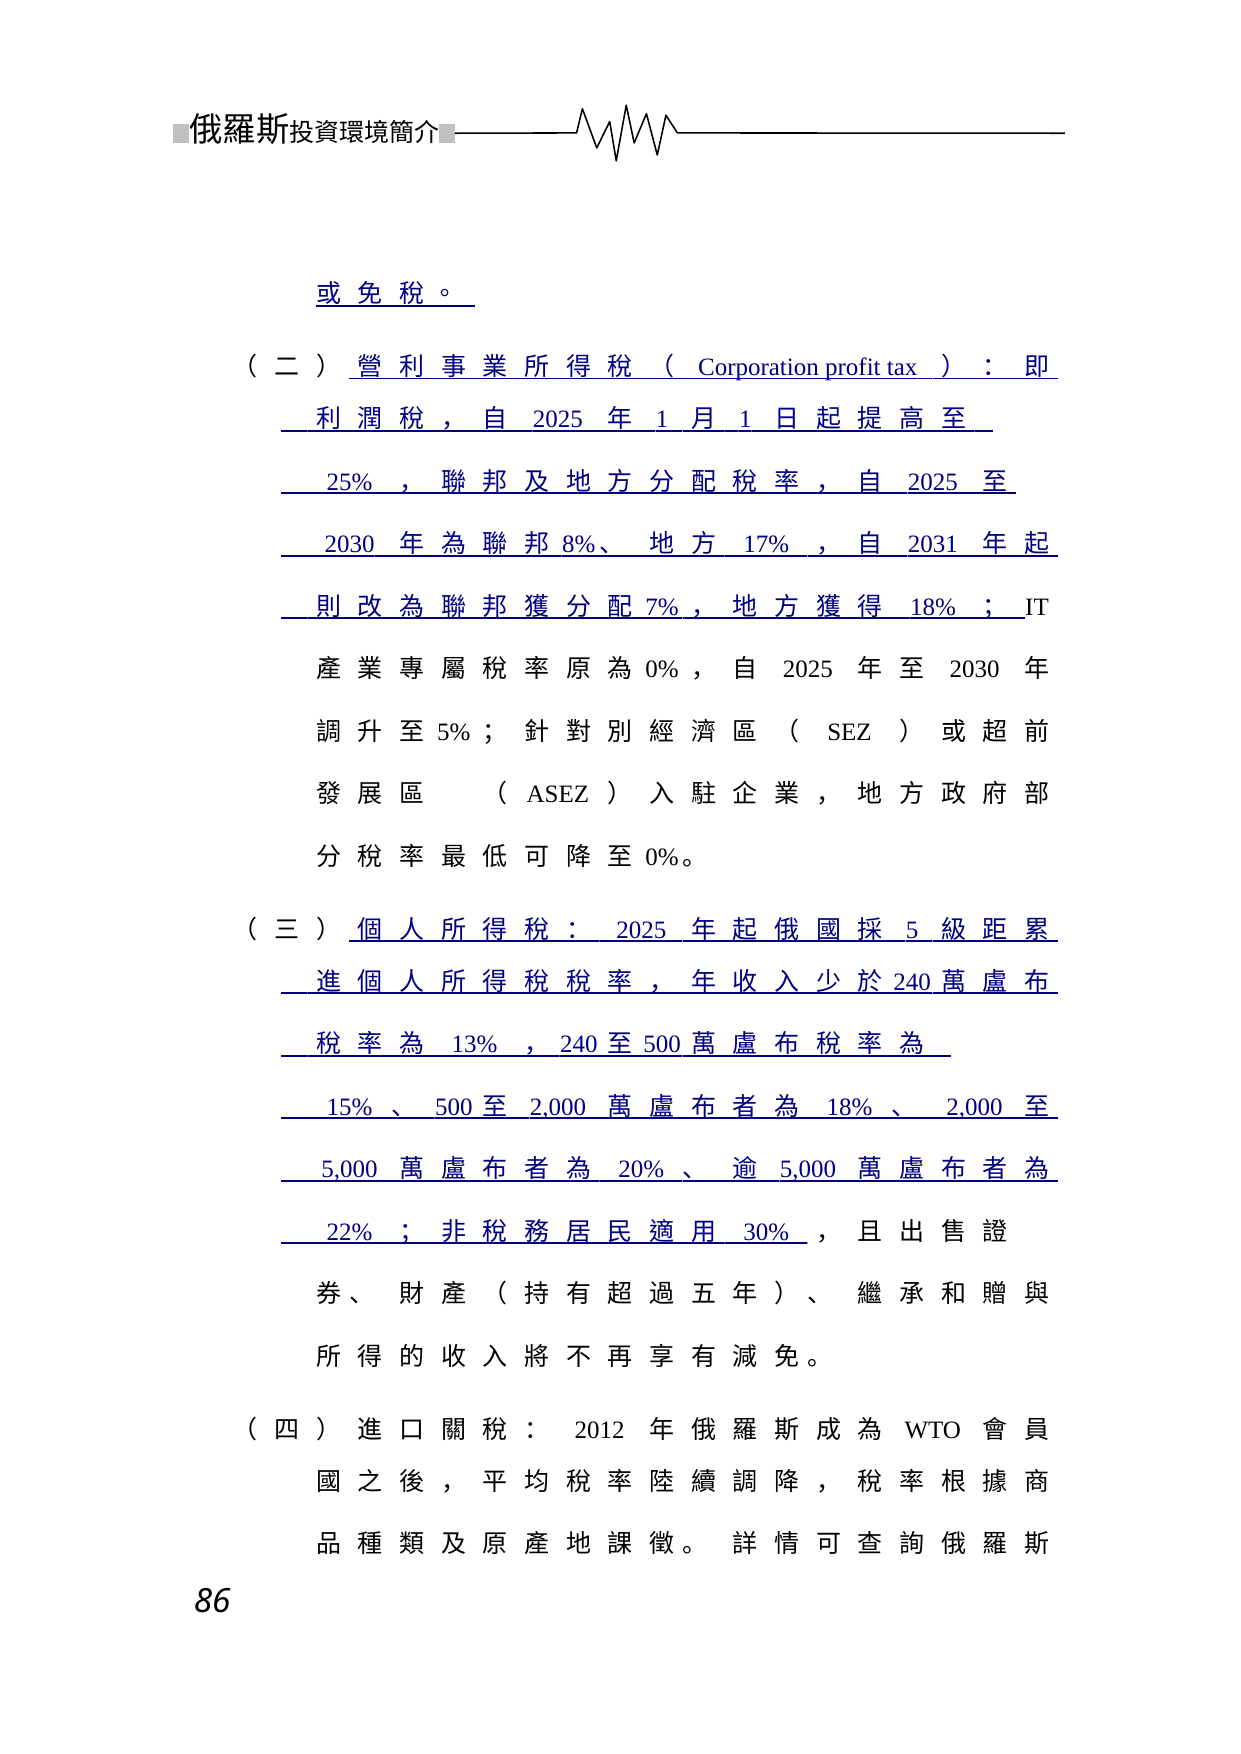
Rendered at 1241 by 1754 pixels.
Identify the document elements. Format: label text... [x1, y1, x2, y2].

text （三）個人所得稅：2025年起俄國採5級距累進個人所得稅稅率，年收入少於240萬盧布稅率為13%，240至500萬盧布稅率為15%、500至2,000萬盧布者為18%、2,000至5,000萬盧布者為20%、逾5,000萬盧布者為22%；非稅務居民適用30%，且出售證券、財產（持有超過五年）、繼承和贈與所得的收入將不再享有減免。 [207, 875, 1058, 1375]
text （二）營利事業所得稅（Corporation profit tax）：即利潤稅，自2025年1月1日起提高至25%，聯邦及地方分配稅率，自2025至2030年為聯邦8%、地方17%，自2031年起則改為聯邦獲分配7%，地方獲得18%；IT產業專屬稅率原為0%，自2025年至2030年調升至5%；針對別經濟區（SEZ）或超前發展區 （ASEZ）入駐企業，地方政府部分稅率最低可降至0%。 [207, 313, 1058, 875]
text （四）進口關稅：2012年俄羅斯成為WTO會員國之後，平均稅率陸續調降，稅率根據商品種類及原產地課徵。詳情可查詢俄羅斯 [207, 1375, 1058, 1563]
text 或免稅。 [207, 250, 1058, 313]
